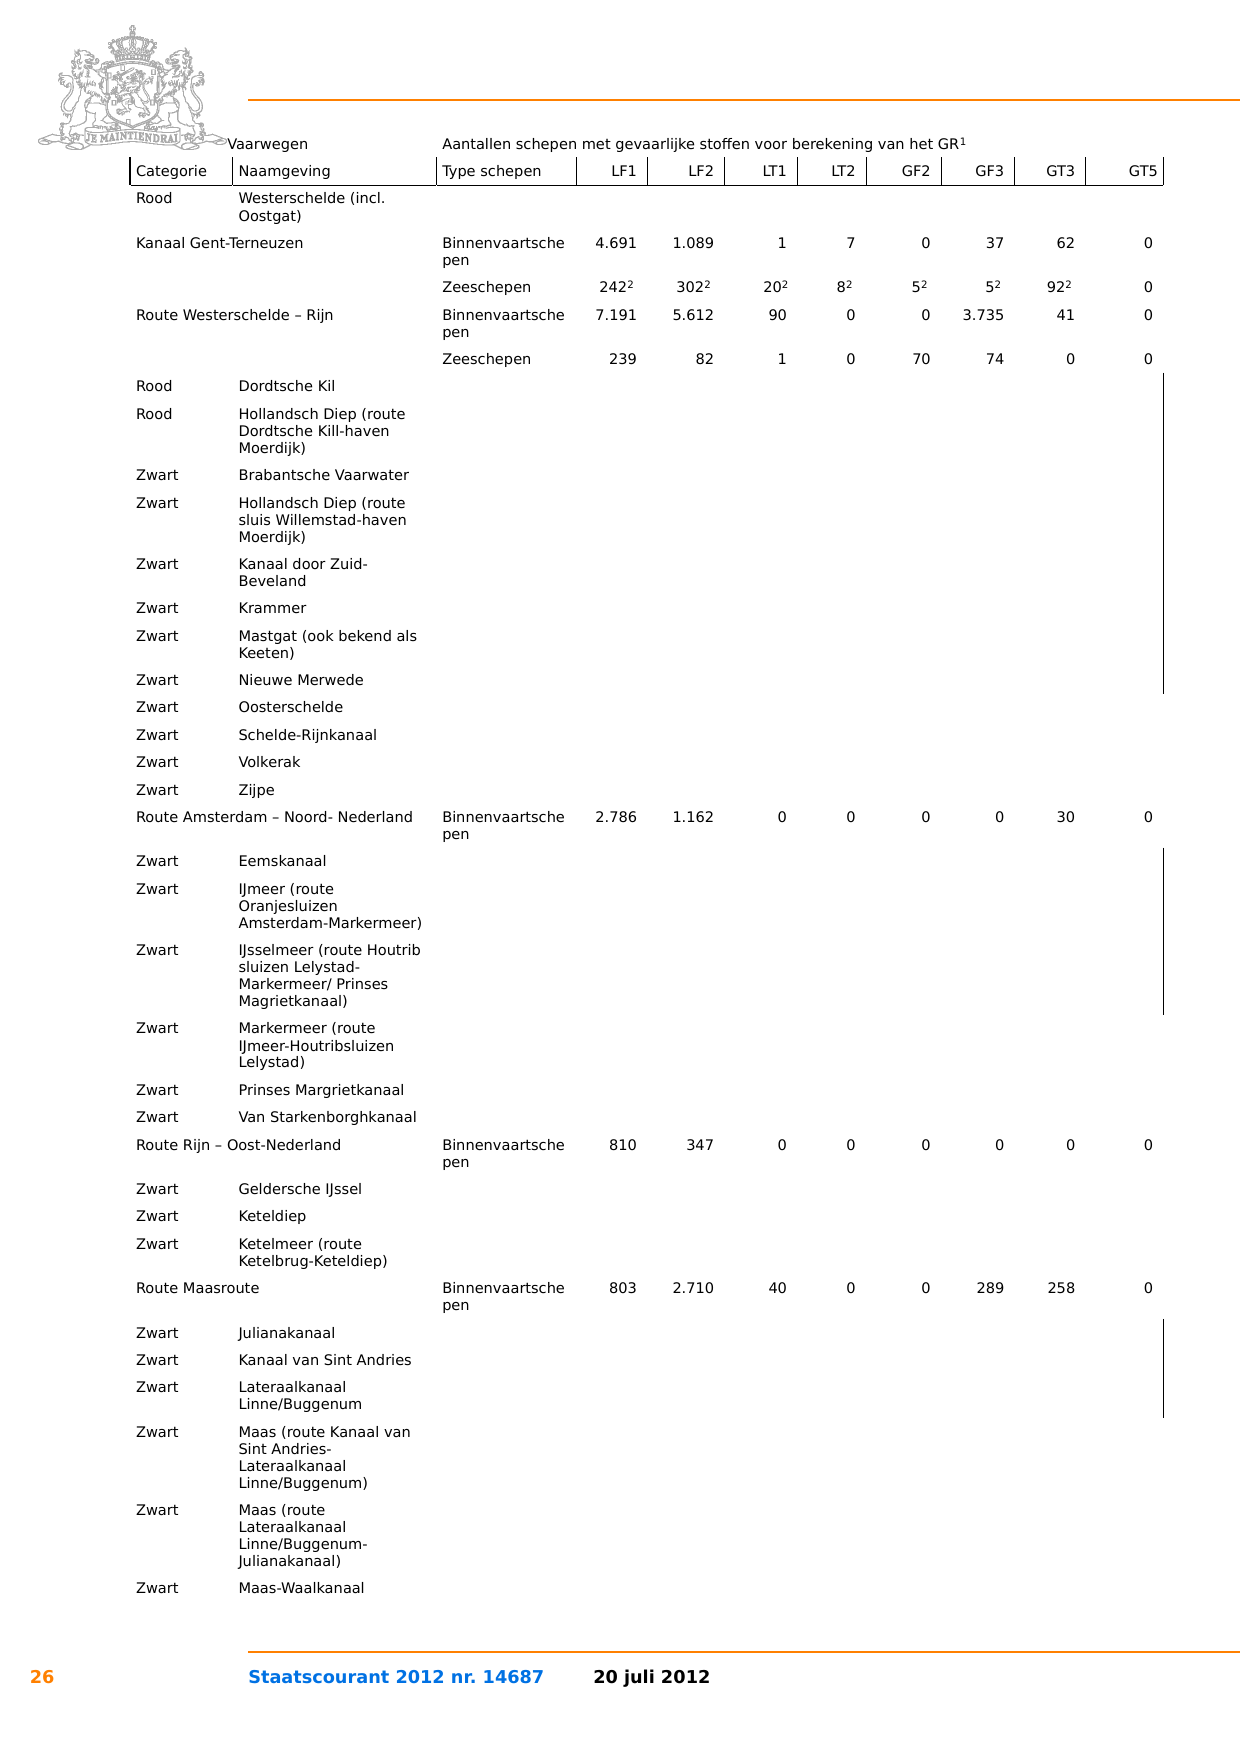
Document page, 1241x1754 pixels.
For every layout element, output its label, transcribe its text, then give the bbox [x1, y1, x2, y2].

table_cell Zwart [131, 596, 232, 622]
table_cell 3.735 [942, 302, 1014, 345]
table_cell Zwart [131, 1204, 232, 1230]
table_cell Eemskanaal [233, 849, 436, 875]
table_cell IJmeer (route Oranjesluizen Amsterdam-Markermeer) [233, 876, 436, 936]
table_cell 1 [725, 230, 797, 273]
table_cell GF3 [942, 158, 1014, 185]
table_cell IJsselmeer (route Houtrib sluizen Lelystad-Markermeer/ Prinses Magrietkanaal) [233, 938, 436, 1015]
table_cell Kanaal Gent-Terneuzen [131, 230, 436, 301]
table_cell 82 [798, 275, 866, 301]
table_cell 0 [1086, 1132, 1163, 1175]
table_cell Zwart [131, 623, 232, 666]
table_cell Van Starkenborghkanaal [233, 1105, 436, 1131]
table_cell 239 [577, 346, 647, 373]
table_cell 0 [942, 1132, 1014, 1175]
table_cell 5.612 [648, 302, 724, 345]
table_cell Zwart [131, 750, 232, 776]
table_cell Zwart [131, 490, 232, 550]
table_cell 3022 [648, 275, 724, 301]
table_cell Julianakanaal [233, 1320, 436, 1346]
table_cell Nieuwe Merwede [233, 667, 436, 694]
table_cell [437, 186, 1163, 229]
table_cell LF1 [577, 158, 647, 185]
table_cell Volkerak [233, 750, 436, 776]
table_cell 0 [867, 1132, 941, 1175]
table_cell Markermeer (route IJmeer-Houtribsluizen Lelystad) [233, 1016, 436, 1076]
table_cell Dordtsche Kil [233, 374, 436, 400]
table_cell [437, 1015, 1163, 1131]
table_cell 52 [942, 275, 1014, 301]
table_cell 70 [867, 346, 941, 373]
table_cell Zwart [131, 722, 232, 748]
table_cell 7.191 [577, 302, 647, 345]
table_cell Zijpe [233, 777, 436, 803]
table_cell 41 [1015, 302, 1085, 345]
table_cell 0 [798, 1275, 866, 1319]
table_cell 0 [867, 1275, 941, 1319]
table_cell [437, 1418, 1163, 1602]
table_cell Rood [131, 401, 232, 461]
table_cell Type schepen [437, 158, 576, 185]
table_cell Binnenvaartschepen [437, 804, 576, 848]
table_cell 2.710 [648, 1275, 724, 1319]
table_cell Krammer [233, 596, 436, 622]
table_cell 0 [798, 302, 866, 345]
table_cell Binnenvaartschepen [437, 230, 576, 273]
table_cell Kanaal van Sint Andries [233, 1347, 436, 1373]
table_cell 0 [1086, 230, 1163, 273]
table_cell Zwart [131, 938, 232, 1015]
table_cell 0 [1086, 302, 1163, 345]
table_cell 82 [648, 346, 724, 373]
table_cell 0 [942, 804, 1014, 848]
table_cell Route Westerschelde – Rijn [131, 302, 436, 373]
table_cell 0 [867, 230, 941, 273]
table_cell Zwart [131, 1176, 232, 1203]
table_cell Ketelmeer (route Ketelbrug-Keteldiep) [233, 1231, 436, 1274]
table_cell Hollandsch Diep (route sluis Willemstad-haven Moerdijk) [233, 490, 436, 550]
table_cell Zwart [131, 1016, 232, 1076]
table_cell Zeeschepen [437, 275, 576, 301]
table_cell 4.691 [577, 230, 647, 273]
table_cell Zwart [131, 849, 232, 875]
table_cell Zwart [131, 1497, 232, 1574]
table_cell 289 [942, 1275, 1014, 1319]
table_cell 40 [725, 1275, 797, 1319]
table_cell Zwart [131, 1105, 232, 1131]
table_cell 1.162 [648, 804, 724, 848]
table_cell Zwart [131, 777, 232, 803]
table_cell 0 [1086, 346, 1163, 373]
table_cell [437, 694, 1163, 803]
table_cell Zwart [131, 1320, 232, 1346]
table_cell 2.786 [577, 804, 647, 848]
table_cell Geldersche IJssel [233, 1176, 436, 1203]
table_cell 0 [798, 1132, 866, 1175]
table_cell 62 [1015, 230, 1085, 273]
table_cell GT3 [1015, 158, 1085, 185]
table_cell [437, 550, 1163, 694]
table_cell 1.089 [648, 230, 724, 273]
table_cell 922 [1015, 275, 1085, 301]
table_cell Maas-Waalkanaal [233, 1576, 436, 1602]
table_cell LF2 [648, 158, 724, 185]
table_cell Zwart [131, 876, 232, 936]
table_cell Prinses Margrietkanaal [233, 1077, 436, 1103]
table_cell Rood [131, 374, 232, 400]
table_cell 0 [1086, 1275, 1163, 1319]
table_cell Maas (route Kanaal van Sint Andries- Lateraalkanaal Linne/Buggenum) [233, 1419, 436, 1496]
table_cell Lateraalkanaal Linne/Buggenum [233, 1375, 436, 1418]
table_cell GT5 [1086, 158, 1163, 185]
table_cell LT1 [725, 158, 797, 185]
table_cell Binnenvaartschepen [437, 1132, 576, 1175]
table_header Vaarwegen [131, 131, 436, 157]
table_cell 0 [798, 346, 866, 373]
table_cell 0 [725, 804, 797, 848]
table_cell Zwart [131, 1231, 232, 1274]
table_cell 0 [725, 1132, 797, 1175]
table_cell Categorie [131, 158, 232, 185]
table_cell 52 [867, 275, 941, 301]
table_cell 0 [1086, 275, 1163, 301]
table_cell Binnenvaartschepen [437, 302, 576, 345]
table_cell 7 [798, 230, 866, 273]
table_cell Zwart [131, 1576, 232, 1602]
table_cell Zeeschepen [437, 346, 576, 373]
table_cell Zwart [131, 1419, 232, 1496]
table_cell Oosterschelde [233, 695, 436, 721]
table_cell LT2 [798, 158, 866, 185]
table_cell 74 [942, 346, 1014, 373]
table_cell [437, 849, 1163, 1015]
picture [38, 25, 227, 150]
table_cell Naamgeving [233, 158, 436, 185]
table_cell 1 [725, 346, 797, 373]
table_cell 37 [942, 230, 1014, 273]
table_cell Zwart [131, 695, 232, 721]
table_cell 0 [867, 804, 941, 848]
table_cell [437, 1176, 1163, 1274]
table_cell Mastgat (ook bekend als Keeten) [233, 623, 436, 666]
table_cell Brabantsche Vaarwater [233, 463, 436, 489]
table_cell Rood [131, 186, 232, 229]
table_cell 347 [648, 1132, 724, 1175]
table_cell Westerschelde (incl. Oostgat) [233, 186, 436, 229]
table_cell 0 [1015, 346, 1085, 373]
table_cell Route Amsterdam – Noord- Nederland [131, 804, 436, 848]
table_cell Route Maasroute [131, 1275, 436, 1319]
table_cell 0 [1015, 1132, 1085, 1175]
table_cell Zwart [131, 1347, 232, 1373]
table_cell Zwart [131, 667, 232, 694]
table_cell Keteldiep [233, 1204, 436, 1230]
table_header Aantallen schepen met gevaarlijke stoffen voor berekening van het GR1 [437, 131, 1163, 157]
table_cell Route Rijn – Oost-Nederland [131, 1132, 436, 1175]
table_cell 0 [798, 804, 866, 848]
table_cell Hollandsch Diep (route Dordtsche Kill-haven Moerdijk) [233, 401, 436, 461]
table_cell Maas (route Lateraalkanaal Linne/Buggenum-Julianakanaal) [233, 1497, 436, 1574]
table_cell Zwart [131, 1375, 232, 1418]
table_cell Binnenvaartschepen [437, 1275, 576, 1319]
table_cell Zwart [131, 551, 232, 594]
table_cell 30 [1015, 804, 1085, 848]
table_cell Kanaal door Zuid-Beveland [233, 551, 436, 594]
table_cell 90 [725, 302, 797, 345]
table_cell 202 [725, 275, 797, 301]
table_cell 810 [577, 1132, 647, 1175]
table_cell 803 [577, 1275, 647, 1319]
table_cell [437, 1320, 1163, 1418]
table_cell 0 [867, 302, 941, 345]
table_cell Schelde-Rijnkanaal [233, 722, 436, 748]
table_cell Zwart [131, 1077, 232, 1103]
table_cell 0 [1086, 804, 1163, 848]
table_cell Zwart [131, 463, 232, 489]
table_cell 2422 [577, 275, 647, 301]
table_cell [437, 374, 1163, 550]
table_cell 258 [1015, 1275, 1085, 1319]
table_cell GF2 [867, 158, 941, 185]
